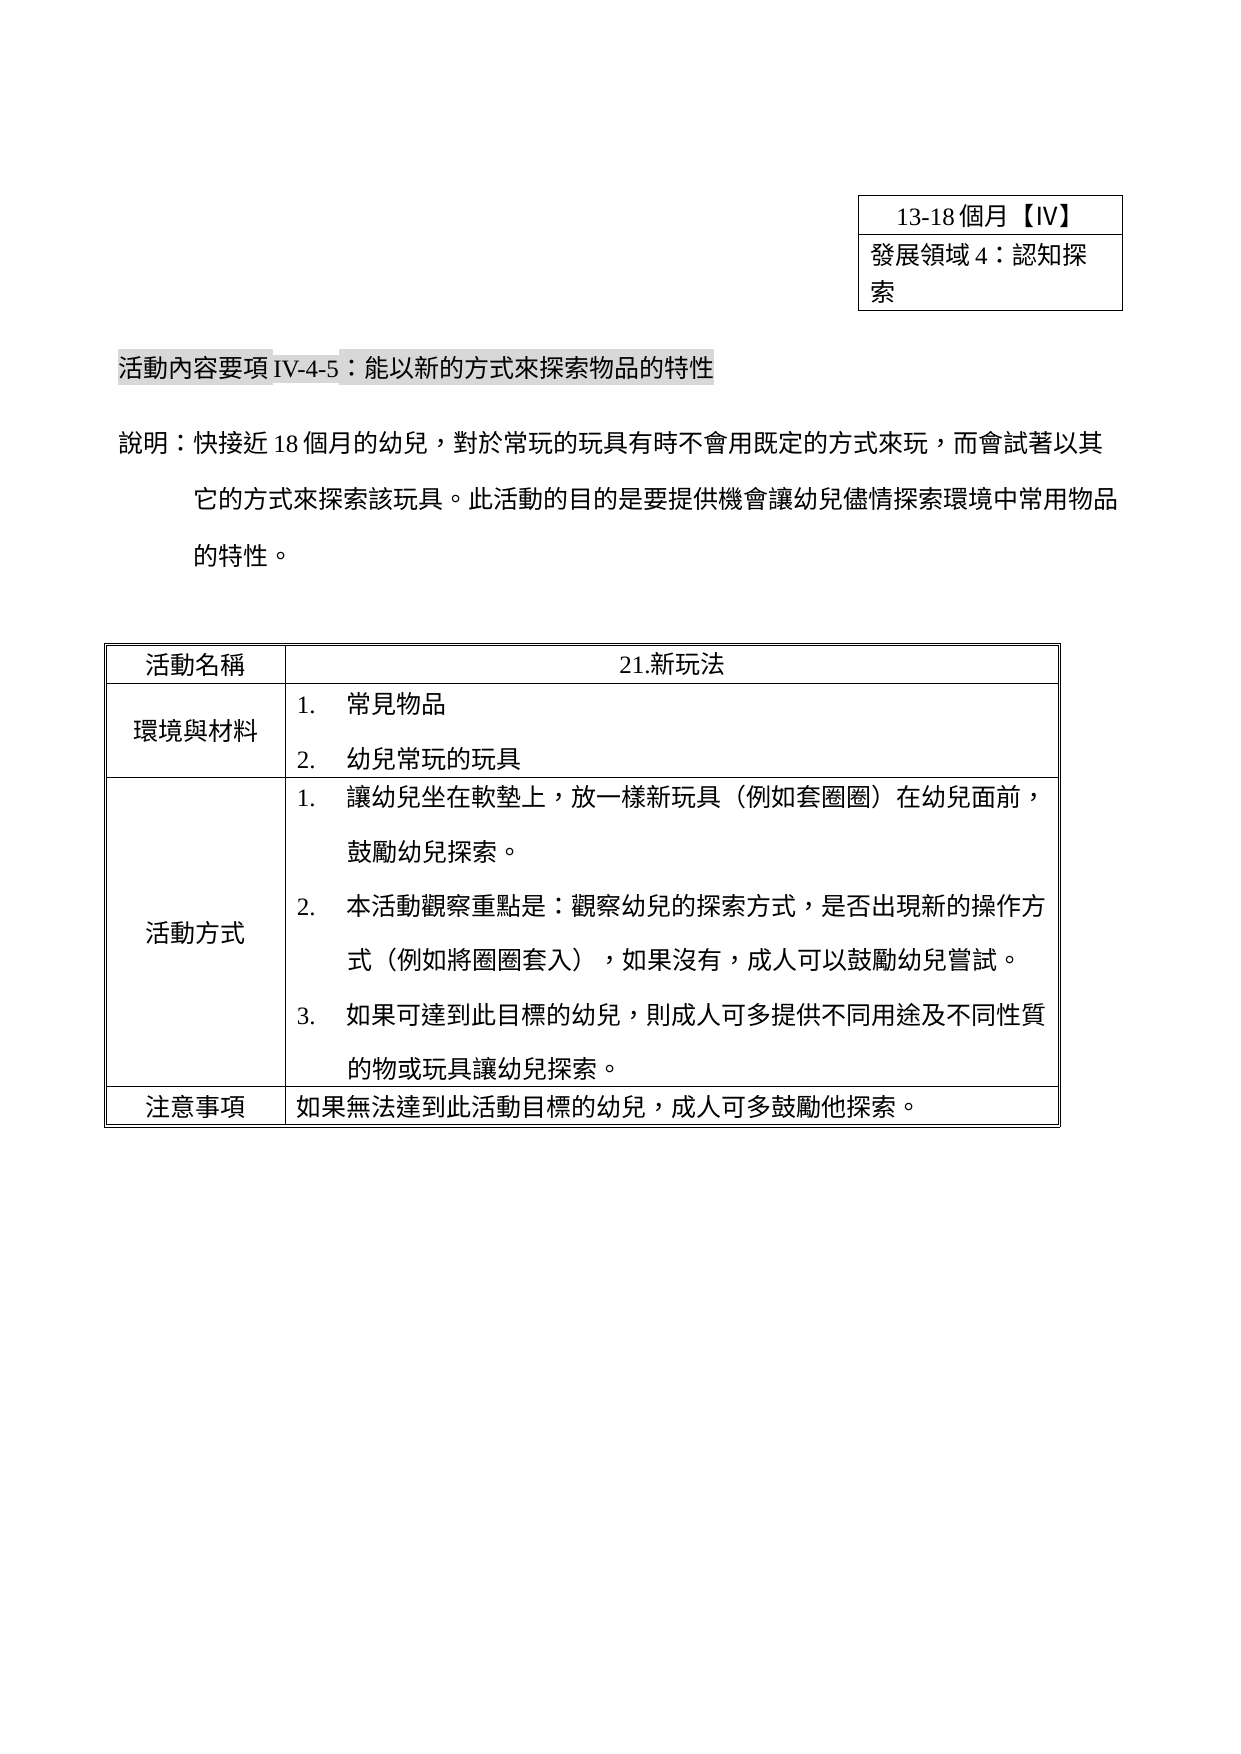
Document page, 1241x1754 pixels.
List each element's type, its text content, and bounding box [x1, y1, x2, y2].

table_header 21.新玩法 [286, 646, 1058, 682]
table_cell 讓幼兒坐在軟墊上，放一樣新玩具（例如套圈圈）在幼兒面前，鼓勵幼兒探索。 本活動觀察重點是：觀察幼兒的探索方式，是否出現新的操作方式（例如將圈圈套入），如果沒有，成人可以鼓勵幼兒嘗試。 如果可達到此目標的幼兒，則成人可多提供不同用途及不同性質的物或玩具讓幼兒探索。 [286, 778, 1058, 1086]
text 說明：快接近18個月的幼兒，對於常玩的玩具有時不會用既定的方式來玩，而會試著以其它的方式來探索該玩具。此活動的目的是要提供機會讓幼兒儘情探索環境中常用物品的特性。 [118, 423, 1122, 573]
table_cell 如果無法達到此活動目標的幼兒，成人可多鼓勵他探索。 [286, 1087, 1058, 1124]
table_header 活動名稱 [107, 646, 285, 682]
table_cell 發展領域4：認知探索 [859, 235, 1122, 309]
table_header 13-18個月【Ⅳ】 [859, 196, 1122, 233]
table_cell 活動方式 [107, 778, 285, 1086]
text 活動內容要項IV-4-5：能以新的方式來探索物品的特性 [118, 348, 1122, 386]
table_cell 注意事項 [107, 1087, 285, 1124]
table_cell 環境與材料 [107, 684, 285, 777]
table_cell 常見物品 幼兒常玩的玩具 [286, 684, 1058, 777]
